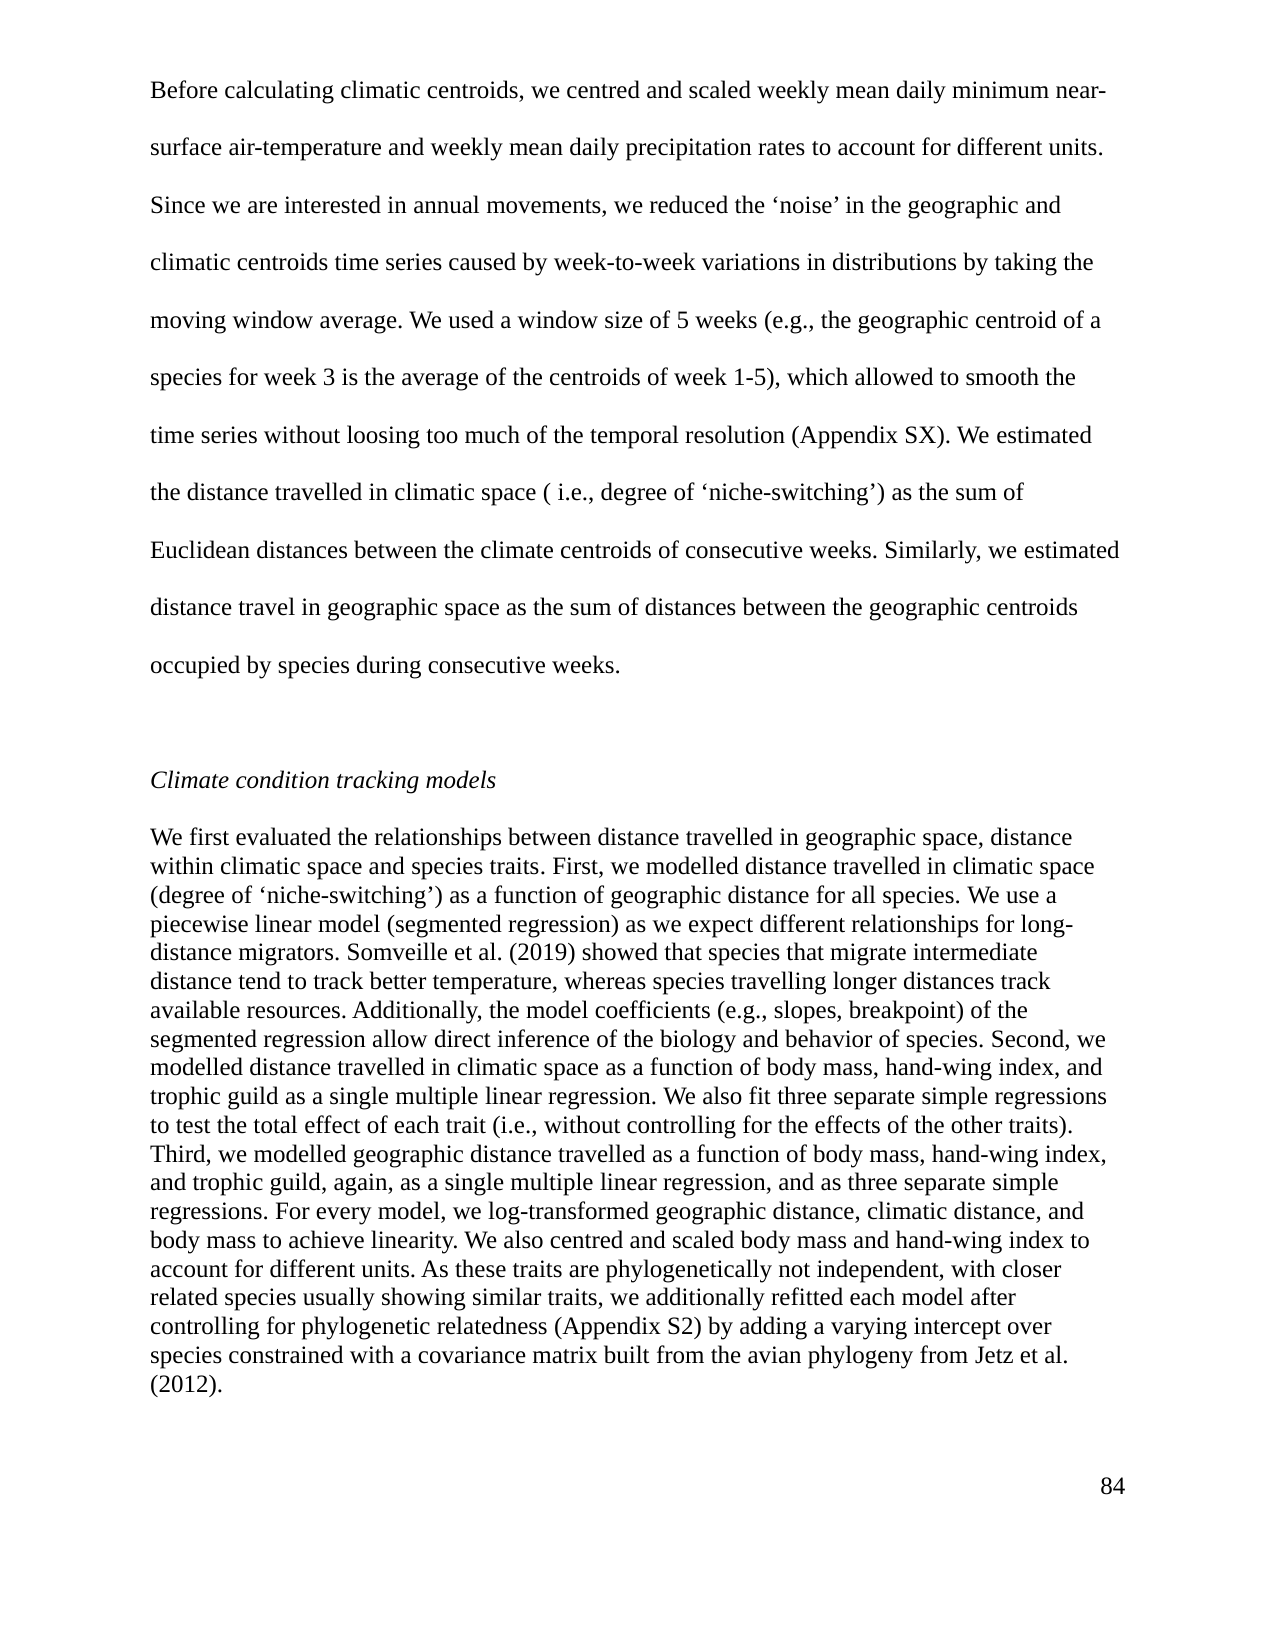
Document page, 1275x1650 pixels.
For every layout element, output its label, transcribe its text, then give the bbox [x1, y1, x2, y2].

text Before calculating climatic centroids, we centred and scaled weekly mean daily minimum near-surface air-temperature and weekly mean daily precipitation rates to account for different units. Since we are interested in annual movements, we reduced the ‘noise’ in the geographic and climatic centroids time series caused by week-to-week variations in distributions by taking the moving window average. We used a window size of 5 weeks (e.g., the geographic centroid of a species for week 3 is the average of the centroids of week 1-5), which allowed to smooth the time series without loosing too much of the temporal resolution (Appendix SX). We estimated the distance travelled in climatic space ( i.e., degree of ‘niche-switching’) as the sum of Euclidean distances between the climate centroids of consecutive weeks. Similarly, we estimated distance travel in geographic space as the sum of distances between the geographic centroids occupied by species during consecutive weeks. [150, 75, 1125, 679]
text Climate condition tracking models [150, 765, 1125, 794]
text We first evaluated the relationships between distance travelled in geographic space, distance within climatic space and species traits. First, we modelled distance travelled in climatic space (degree of ‘niche-switching’) as a function of geographic distance for all species. We use a piecewise linear model (segmented regression) as we expect different relationships for long-distance migrators. Somveille et al. (2019) showed that species that migrate intermediate distance tend to track better temperature, whereas species travelling longer distances track available resources. Additionally, the model coefficients (e.g., slopes, breakpoint) of the segmented regression allow direct inference of the biology and behavior of species. Second, we modelled distance travelled in climatic space as a function of body mass, hand-wing index, and trophic guild as a single multiple linear regression. We also fit three separate simple regressions to test the total effect of each trait (i.e., without controlling for the effects of the other traits). Third, we modelled geographic distance travelled as a function of body mass, hand-wing index, and trophic guild, again, as a single multiple linear regression, and as three separate simple regressions. For every model, we log-transformed geographic distance, climatic distance, and body mass to achieve linearity. We also centred and scaled body mass and hand-wing index to account for different units. As these traits are phylogenetically not independent, with closer related species usually showing similar traits, we additionally refitted each model after controlling for phylogenetic relatedness (Appendix S2) by adding a varying intercept over species constrained with a covariance matrix built from the avian phylogeny from Jetz et al. (2012). [150, 822, 1125, 1397]
